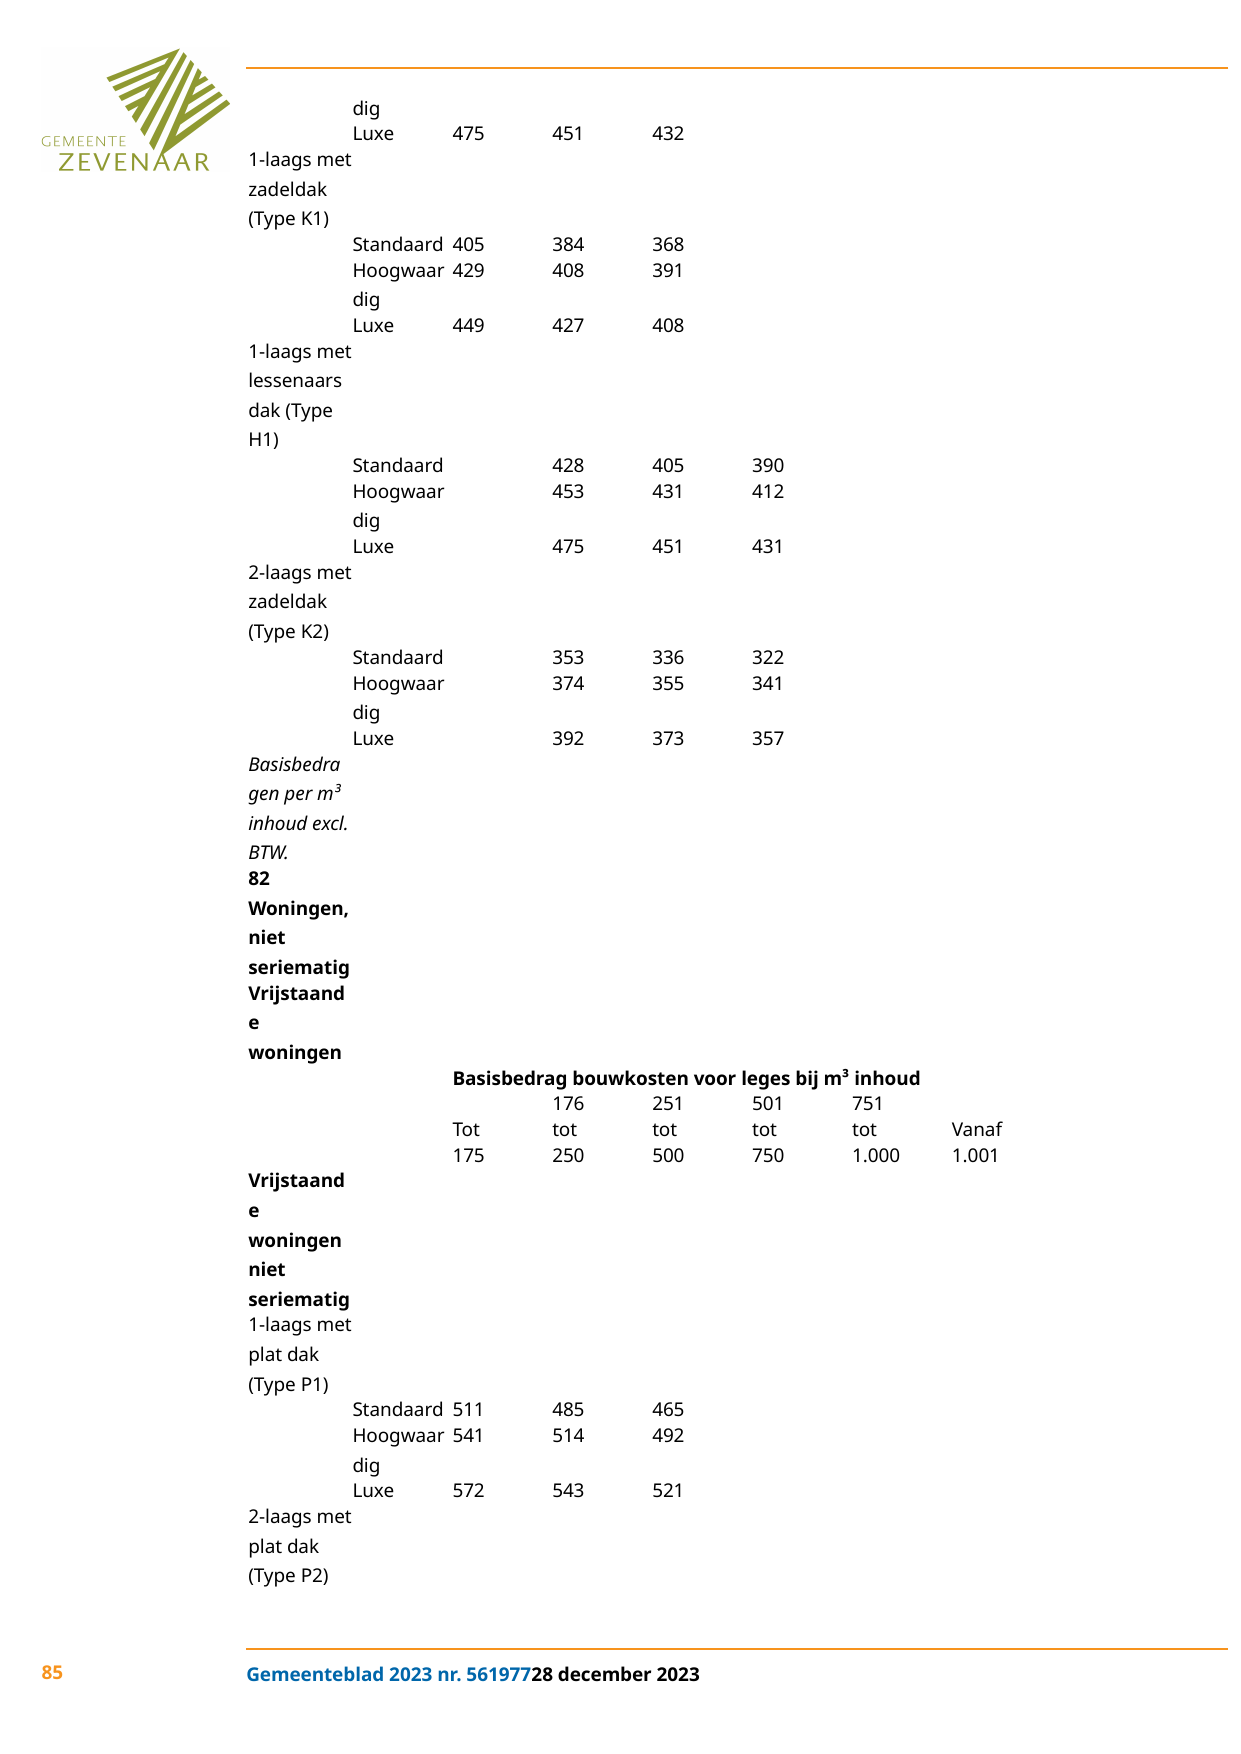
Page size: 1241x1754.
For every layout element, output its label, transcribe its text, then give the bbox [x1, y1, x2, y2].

table_cell [952, 644, 1052, 670]
table_cell [552, 980, 652, 1065]
table_cell [452, 1168, 552, 1312]
table_cell [248, 1478, 352, 1503]
table_cell [952, 257, 1052, 312]
table_cell [752, 1478, 852, 1503]
table_cell [552, 95, 652, 121]
table_cell [852, 644, 952, 670]
table_cell Basisbedragen per m³ inhoud excl. BTW. [248, 751, 352, 865]
table_cell Luxe [352, 1478, 452, 1503]
table_cell tot [552, 1116, 652, 1142]
table_cell [852, 95, 952, 121]
table_cell [952, 1478, 1052, 1503]
table_cell 543 [552, 1478, 652, 1503]
table_cell 428 [552, 453, 652, 478]
table_cell Standaard [352, 231, 452, 257]
table_cell [852, 1168, 952, 1312]
table_cell 1-laags met plat dak (Type P1) [248, 1312, 352, 1397]
table_cell Luxe [352, 312, 452, 338]
table_cell Tot [452, 1116, 552, 1142]
table_cell [552, 559, 652, 644]
table_cell [248, 1397, 352, 1422]
table_cell 405 [652, 453, 752, 478]
table_cell [452, 1503, 552, 1588]
table_cell [752, 1422, 852, 1478]
table_cell [352, 559, 452, 644]
table_cell [552, 338, 652, 452]
table_cell 521 [652, 1478, 752, 1503]
table_cell Hoogwaardig [352, 257, 452, 312]
table_cell [752, 865, 852, 980]
table_cell 1-laags met lessenaarsdak (Type H1) [248, 338, 352, 452]
table_cell [952, 1090, 1052, 1116]
table_cell 374 [552, 670, 652, 725]
table_cell 2-laags met zadeldak (Type K2) [248, 559, 352, 644]
table_cell [952, 453, 1052, 478]
table_cell [852, 231, 952, 257]
table_cell 412 [752, 478, 852, 533]
table_cell [752, 231, 852, 257]
table_cell [248, 95, 352, 121]
table_cell [652, 338, 752, 452]
table_cell 82 Woningen, niet seriematig [248, 865, 352, 980]
table_cell 391 [652, 257, 752, 312]
table_cell Vrijstaande woningen niet seriematig [248, 1168, 352, 1312]
table_cell [352, 865, 452, 980]
table_cell [352, 1168, 452, 1312]
table_cell Basisbedrag bouwkosten voor leges bij m³ inhoud [452, 1065, 952, 1090]
table_cell 373 [652, 725, 752, 751]
table_cell 390 [752, 453, 852, 478]
table_cell 341 [752, 670, 852, 725]
table_cell [952, 725, 1052, 751]
table_cell [752, 95, 852, 121]
table_cell [852, 1312, 952, 1397]
table_cell 1-laags met zadeldak (Type K1) [248, 146, 352, 231]
table_cell [352, 1312, 452, 1397]
table_cell dig [352, 95, 452, 121]
table_cell [952, 670, 1052, 725]
table_cell [852, 1422, 952, 1478]
table_cell [752, 257, 852, 312]
table_cell [352, 1142, 452, 1168]
table_cell [552, 1312, 652, 1397]
table_cell [452, 865, 552, 980]
table_cell 250 [552, 1142, 652, 1168]
table_cell [452, 338, 552, 452]
table_cell [248, 644, 352, 670]
table_cell Vrijstaande woningen [248, 980, 352, 1065]
table_cell [248, 231, 352, 257]
table_cell 500 [652, 1142, 752, 1168]
table_cell [248, 1116, 352, 1142]
table_cell [852, 121, 952, 146]
table_cell [452, 478, 552, 533]
table_cell [852, 146, 952, 231]
table_cell Hoogwaardig [352, 1422, 452, 1478]
table_cell [852, 980, 952, 1065]
table_cell [652, 146, 752, 231]
table_cell 511 [452, 1397, 552, 1422]
table_cell [248, 1065, 352, 1090]
table_cell 175 [452, 1142, 552, 1168]
table_cell 453 [552, 478, 652, 533]
table_cell 449 [452, 312, 552, 338]
table_cell 408 [552, 257, 652, 312]
table_cell [852, 1478, 952, 1503]
table_cell 405 [452, 231, 552, 257]
table_cell 427 [552, 312, 652, 338]
table_cell [248, 121, 352, 146]
table_cell Standaard [352, 644, 452, 670]
table_cell 541 [452, 1422, 552, 1478]
table_cell 336 [652, 644, 752, 670]
table_cell 431 [752, 534, 852, 559]
table_cell 353 [552, 644, 652, 670]
table_cell [452, 146, 552, 231]
table_cell [552, 1168, 652, 1312]
table_cell 251 [652, 1090, 752, 1116]
table_cell [752, 1397, 852, 1422]
table_cell [452, 670, 552, 725]
table_cell [452, 1312, 552, 1397]
table_cell 572 [452, 1478, 552, 1503]
table_cell [952, 95, 1052, 121]
table_cell tot [852, 1116, 952, 1142]
table_cell [652, 1168, 752, 1312]
table_cell Luxe [352, 725, 452, 751]
table_cell Luxe [352, 534, 452, 559]
table_cell [352, 751, 452, 865]
table_cell [248, 312, 352, 338]
table_cell [552, 751, 652, 865]
table_cell 451 [552, 121, 652, 146]
table_cell 408 [652, 312, 752, 338]
table_cell [852, 725, 952, 751]
table_cell 475 [552, 534, 652, 559]
table_cell [852, 865, 952, 980]
table_cell [352, 1090, 452, 1116]
table_cell [552, 865, 652, 980]
table_cell [452, 453, 552, 478]
table_cell 355 [652, 670, 752, 725]
table_cell [452, 644, 552, 670]
table_cell [248, 725, 352, 751]
table_cell [952, 1065, 1052, 1090]
table_cell [652, 980, 752, 1065]
table_cell 1.001 [952, 1142, 1052, 1168]
table_cell [952, 478, 1052, 533]
table_cell [248, 1090, 352, 1116]
table_cell 357 [752, 725, 852, 751]
table_cell 176 [552, 1090, 652, 1116]
table_cell [552, 146, 652, 231]
table_cell 750 [752, 1142, 852, 1168]
table_cell [952, 1397, 1052, 1422]
table_cell [752, 980, 852, 1065]
table_cell Luxe [352, 121, 452, 146]
table_cell 501 [752, 1090, 852, 1116]
table_cell [552, 1503, 652, 1588]
table_cell [248, 534, 352, 559]
table_cell [652, 95, 752, 121]
table_cell 368 [652, 231, 752, 257]
table_cell 429 [452, 257, 552, 312]
table_cell [752, 338, 852, 452]
table_cell 465 [652, 1397, 752, 1422]
table_cell [452, 534, 552, 559]
table_cell [248, 478, 352, 533]
table_cell [248, 1142, 352, 1168]
table_cell [752, 121, 852, 146]
table_cell [852, 312, 952, 338]
table_cell [352, 1503, 452, 1588]
table_cell Vanaf [952, 1116, 1052, 1142]
table_cell [852, 453, 952, 478]
table_cell [752, 1168, 852, 1312]
table_cell 431 [652, 478, 752, 533]
table_cell [652, 1503, 752, 1588]
table_cell [452, 95, 552, 121]
table_cell tot [652, 1116, 752, 1142]
table_cell [852, 670, 952, 725]
table_cell [852, 1503, 952, 1588]
table_cell Standaard [352, 453, 452, 478]
table_cell [452, 725, 552, 751]
table_cell 451 [652, 534, 752, 559]
table_cell [752, 1503, 852, 1588]
table_cell 492 [652, 1422, 752, 1478]
table_cell [852, 559, 952, 644]
table_cell [652, 1312, 752, 1397]
table_cell Hoogwaardig [352, 478, 452, 533]
table_cell [952, 1422, 1052, 1478]
table_cell [952, 534, 1052, 559]
table_cell [752, 559, 852, 644]
table_cell 384 [552, 231, 652, 257]
table_cell [352, 338, 452, 452]
table_cell [852, 1397, 952, 1422]
table_cell [952, 121, 1052, 146]
table_cell [652, 865, 752, 980]
table_cell [248, 1422, 352, 1478]
table_cell tot [752, 1116, 852, 1142]
table_cell [248, 453, 352, 478]
table_cell [352, 980, 452, 1065]
table_cell [652, 751, 752, 865]
table_cell [248, 670, 352, 725]
table_cell [752, 751, 852, 865]
table_cell [452, 1090, 552, 1116]
table_cell [352, 1116, 452, 1142]
table_cell 322 [752, 644, 852, 670]
table_cell [752, 312, 852, 338]
table_cell [452, 751, 552, 865]
table_cell Hoogwaardig [352, 670, 452, 725]
table_cell 475 [452, 121, 552, 146]
table_cell [652, 559, 752, 644]
table_cell 485 [552, 1397, 652, 1422]
picture [41, 47, 231, 172]
table_cell [852, 257, 952, 312]
table_cell [452, 980, 552, 1065]
table_cell [852, 534, 952, 559]
table_cell [752, 1312, 852, 1397]
table_cell 1.000 [852, 1142, 952, 1168]
table_cell [852, 478, 952, 533]
table_cell [452, 559, 552, 644]
table_cell [952, 312, 1052, 338]
table_cell [852, 751, 952, 865]
table_cell 514 [552, 1422, 652, 1478]
table_cell [852, 338, 952, 452]
table_cell 751 [852, 1090, 952, 1116]
table_cell [352, 1065, 452, 1090]
table_cell 392 [552, 725, 652, 751]
table_cell [352, 146, 452, 231]
table_cell [952, 231, 1052, 257]
table_cell 2-laags met plat dak (Type P2) [248, 1503, 352, 1588]
table_cell [248, 257, 352, 312]
table_cell 432 [652, 121, 752, 146]
table_cell Standaard [352, 1397, 452, 1422]
table_cell [752, 146, 852, 231]
